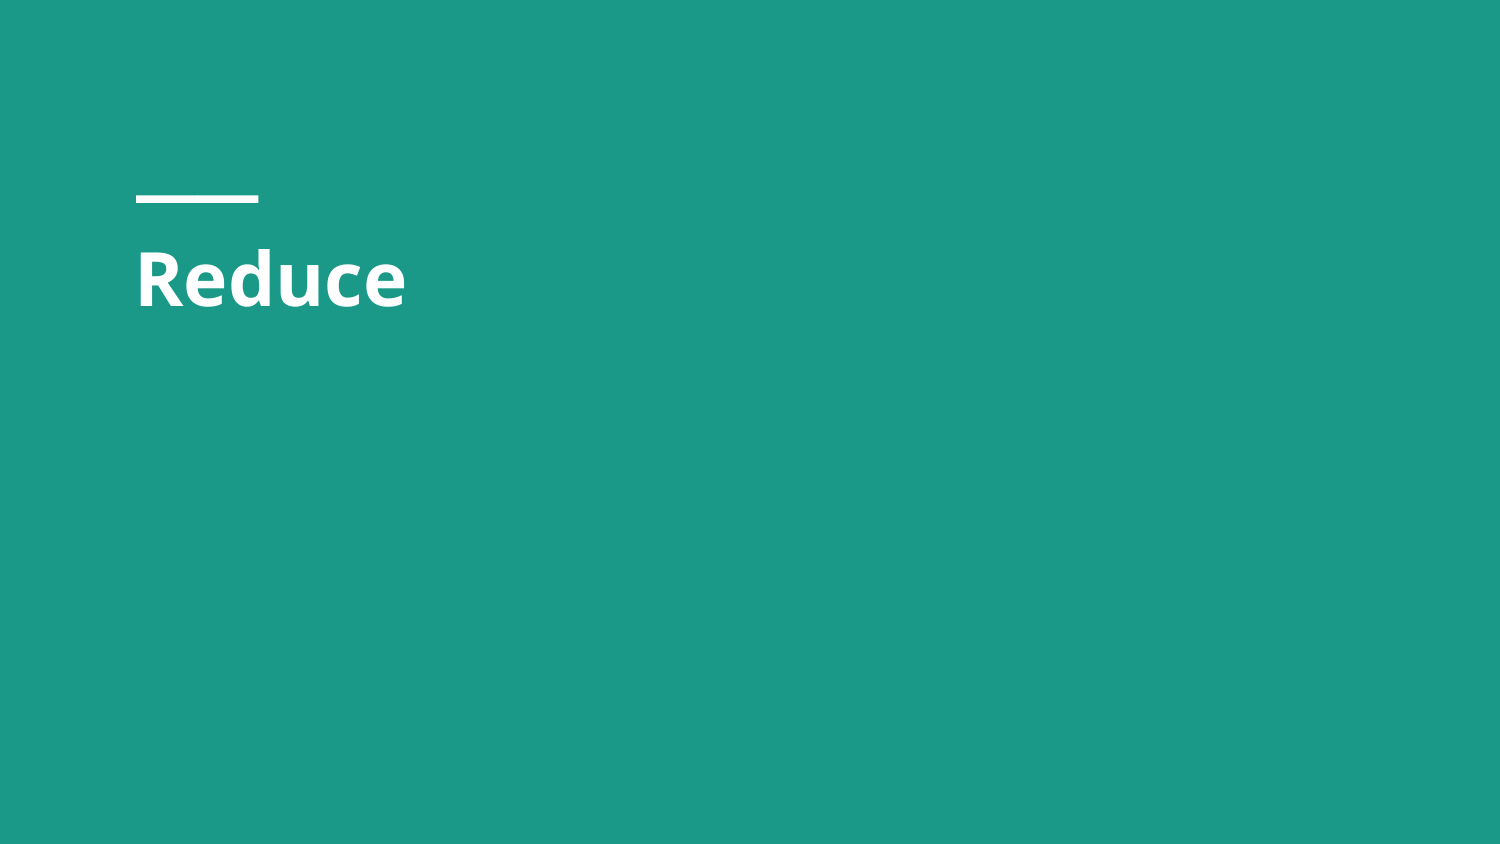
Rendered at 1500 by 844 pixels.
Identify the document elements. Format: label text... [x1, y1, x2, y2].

title Reduce [119, 216, 1381, 466]
